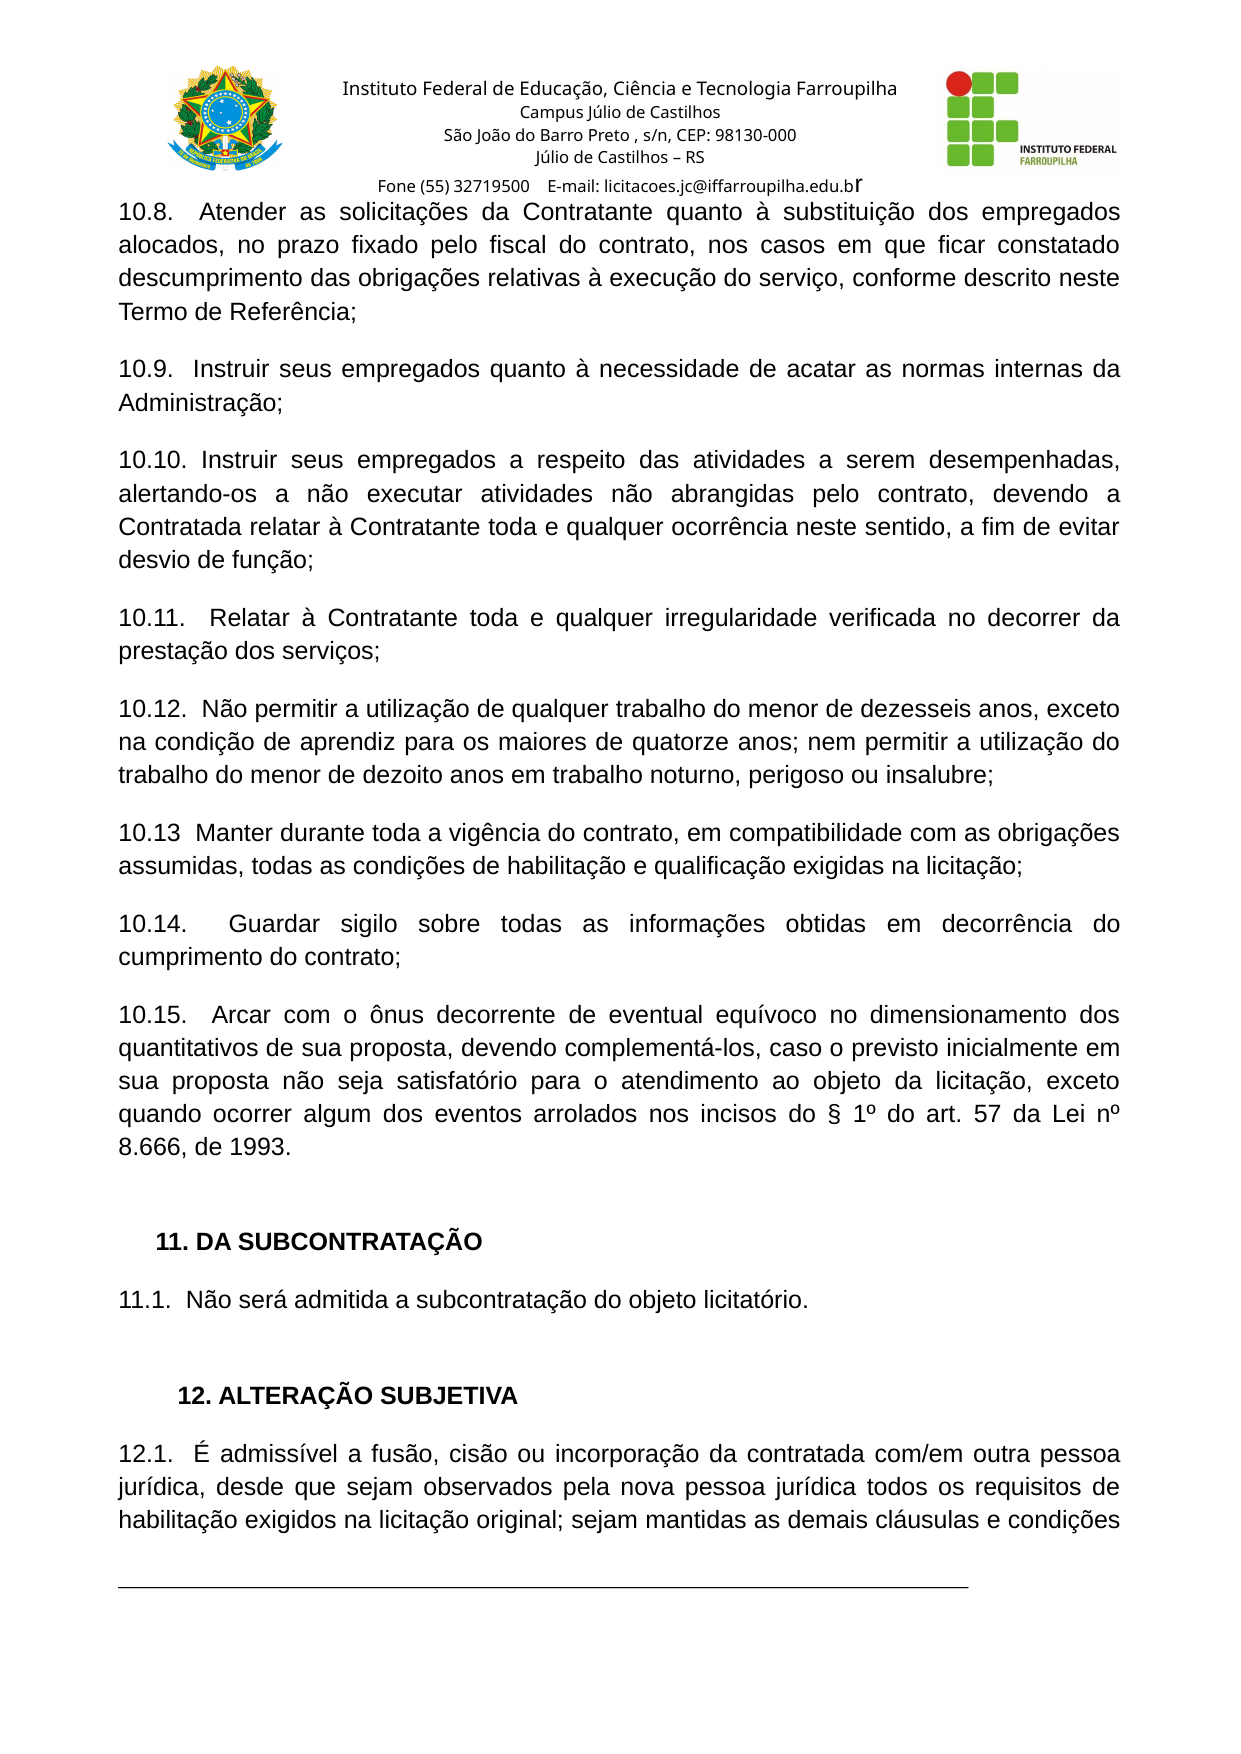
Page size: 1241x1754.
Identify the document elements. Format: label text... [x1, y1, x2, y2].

text 10.14. Guardar sigilo sobre todas as informações obtidas em decorrência do cumprimento do contrato; [118, 909, 1122, 971]
text 11.1. Não será admitida a subcontratação do objeto licitatório. [118, 1285, 1122, 1314]
picture [248, 150, 263, 158]
text 10.15. Arcar com o ônus decorrente de eventual equívoco no dimensionamento dos quantitativos de sua proposta, devendo complementá-los, caso o previsto inicialmente em sua proposta não seja satisfatório para o atendimento ao objeto da licitação, exceto quando ocorrer algum dos eventos arrolados nos incisos do § 1º do art. 57 da Lei nº 8.666, de 1993. [118, 1000, 1122, 1161]
picture [167, 66, 283, 171]
text 10.13 Manter durante toda a vigência do contrato, em compatibilidade com as obrigações assumidas, todas as condições de habilitação e qualificação exigidas na licitação; [118, 818, 1122, 879]
text 10.10. Instruir seus empregados a respeito das atividades a serem desempenhadas, alertando-os a não executar atividades não abrangidas pelo contrato, devendo a Contratada relatar à Contratante toda e qualquer ocorrência neste sentido, a fim de evitar desvio de função; [118, 446, 1122, 573]
picture [188, 150, 196, 156]
picture [937, 66, 1122, 174]
text 10.11. Relatar à Contratante toda e qualquer irregularidade verificada no decorrer da prestação dos serviços; [118, 603, 1122, 664]
text 11. DA SUBCONTRATAÇÃO [118, 1227, 1122, 1256]
text 10.9. Instruir seus empregados quanto à necessidade de acatar as normas internas da Administração; [118, 354, 1122, 416]
text 10.12. Não permitir a utilização de qualquer trabalho do menor de dezesseis anos, exceto na condição de aprendiz para os maiores de quatorze anos; nem permitir a utilização do trabalho do menor de dezoito anos em trabalho noturno, perigoso ou insalubre; [118, 694, 1122, 788]
text 12. ALTERAÇÃO SUBJETIVA [118, 1381, 1122, 1410]
text 12.1. É admissível a fusão, cisão ou incorporação da contratada com/em outra pessoa jurídica, desde que sejam observados pela nova pessoa jurídica todos os requisitos de habilitação exigidos na licitação original; sejam mantidas as demais cláusulas e condições [118, 1439, 1122, 1534]
text 10.8. Atender as solicitações da Contratante quanto à substituição dos empregados alocados, no prazo fixado pelo fiscal do contrato, nos casos em que ficar constatado descumprimento das obrigações relativas à execução do serviço, conforme descrito neste Termo de Referência; [118, 197, 1122, 325]
